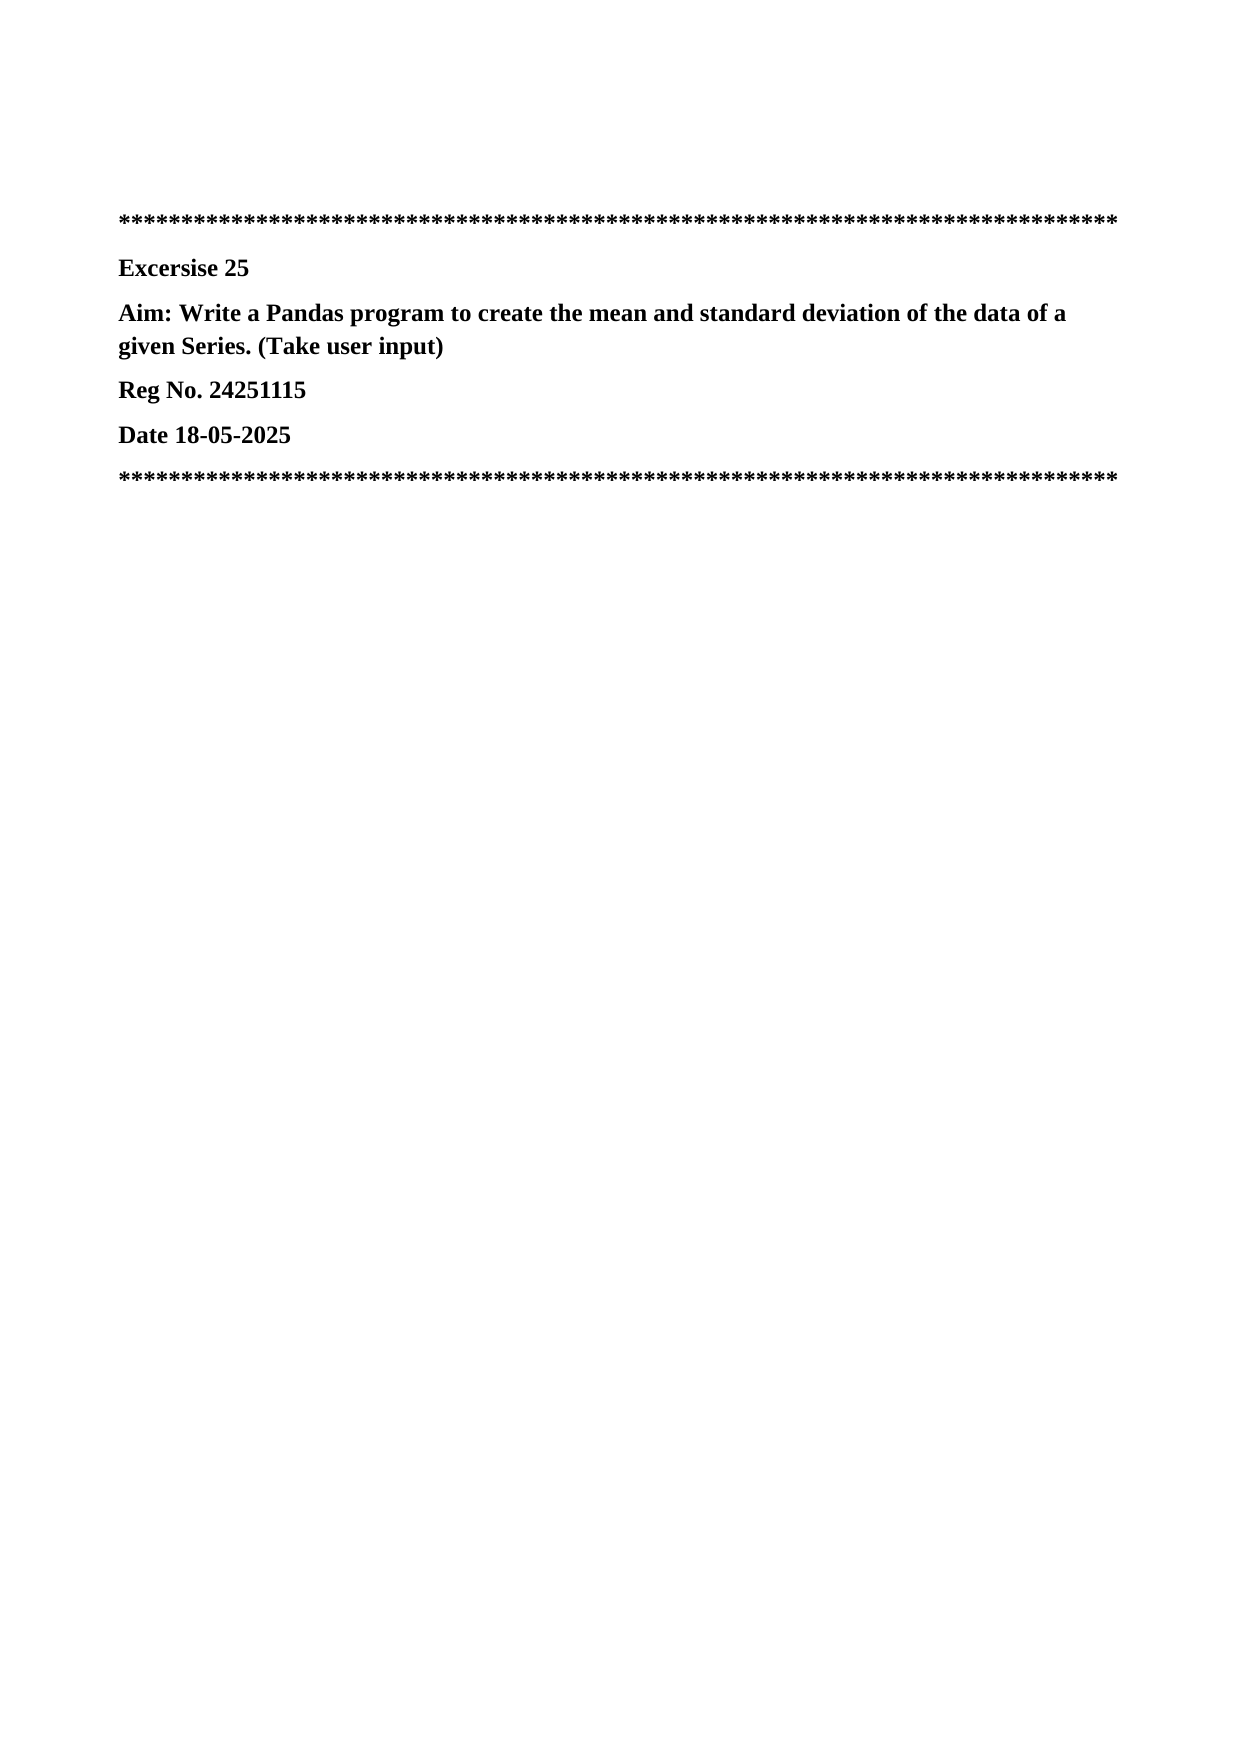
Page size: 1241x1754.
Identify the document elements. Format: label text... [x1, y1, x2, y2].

text Date 18-05-2025 [118, 421, 1122, 449]
text ******************************************************************************** [118, 208, 1122, 237]
text Excersise 25 [118, 253, 1122, 282]
text ******************************************************************************** [118, 465, 1122, 494]
text Aim: Write a Pandas program to create the mean and standard deviation of the data of a given Series. (Take user input) [118, 298, 1122, 359]
text Reg No. 24251115 [118, 376, 1122, 404]
